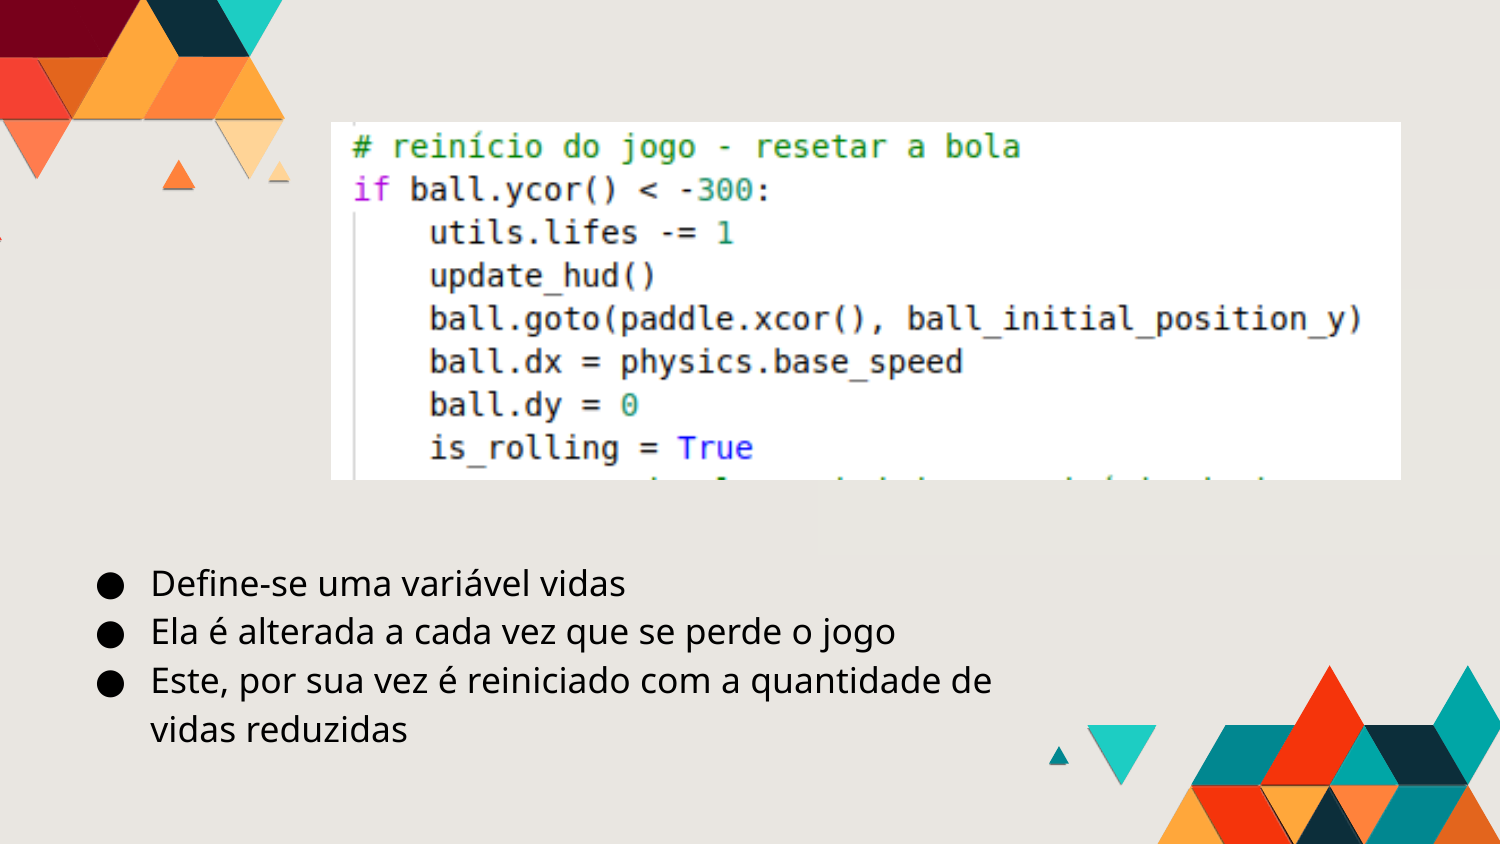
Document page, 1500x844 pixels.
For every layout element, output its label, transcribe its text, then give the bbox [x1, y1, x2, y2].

picture [331, 122, 1500, 555]
text_box Define-se uma variável vidas Ela é alterada a cada vez que se perde o jogo Este, por sua vez é reiniciado com a quantidade de vidas reduzidas [60, 546, 1097, 758]
